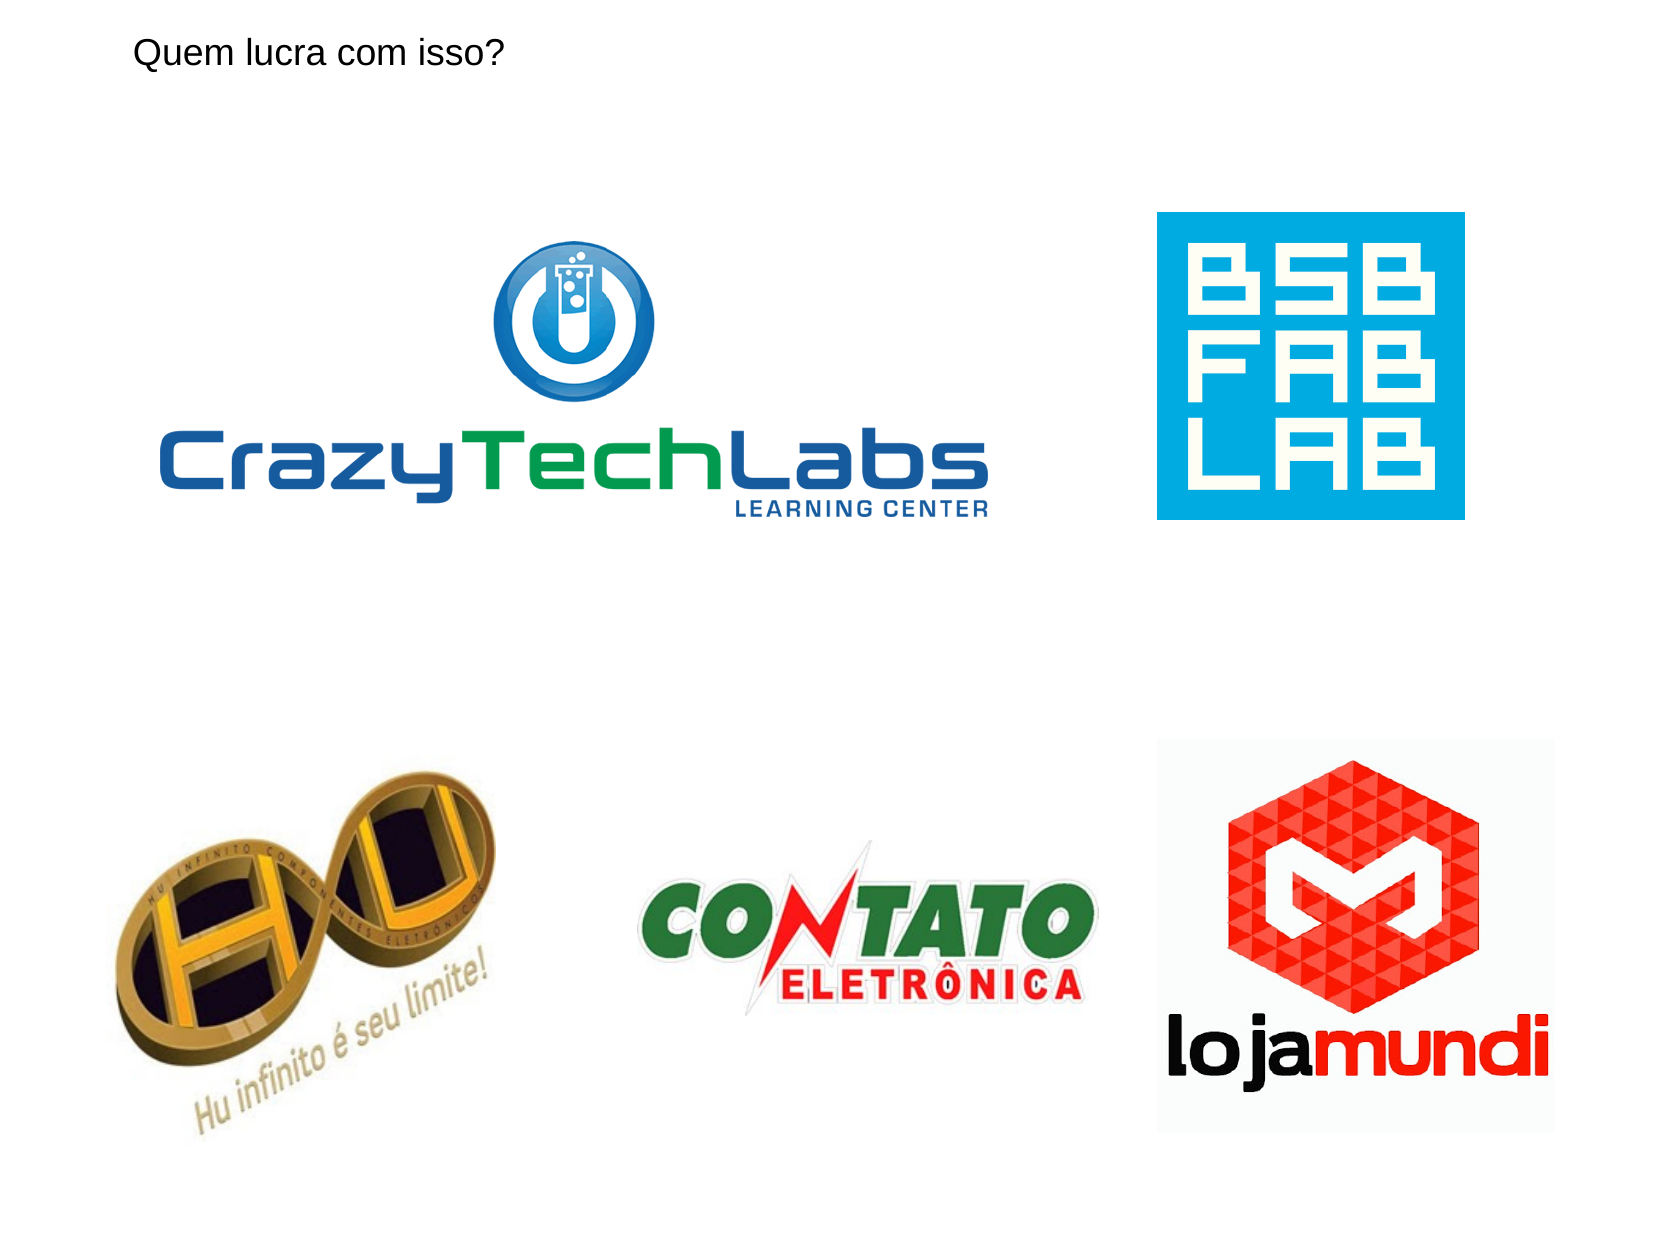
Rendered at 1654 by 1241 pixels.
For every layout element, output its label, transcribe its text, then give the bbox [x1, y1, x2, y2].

picture [1189, 331, 1259, 402]
picture [1189, 244, 1259, 314]
picture [129, 219, 1016, 532]
picture [106, 755, 496, 1146]
picture [1276, 331, 1347, 402]
picture [1363, 244, 1434, 314]
picture [1276, 244, 1347, 314]
picture [1276, 418, 1347, 489]
picture [1363, 418, 1434, 489]
picture [1189, 418, 1259, 489]
picture [1363, 331, 1434, 402]
picture [1157, 738, 1554, 1133]
picture [637, 840, 1099, 1016]
text_box Quem lucra com isso? [118, 23, 1571, 81]
